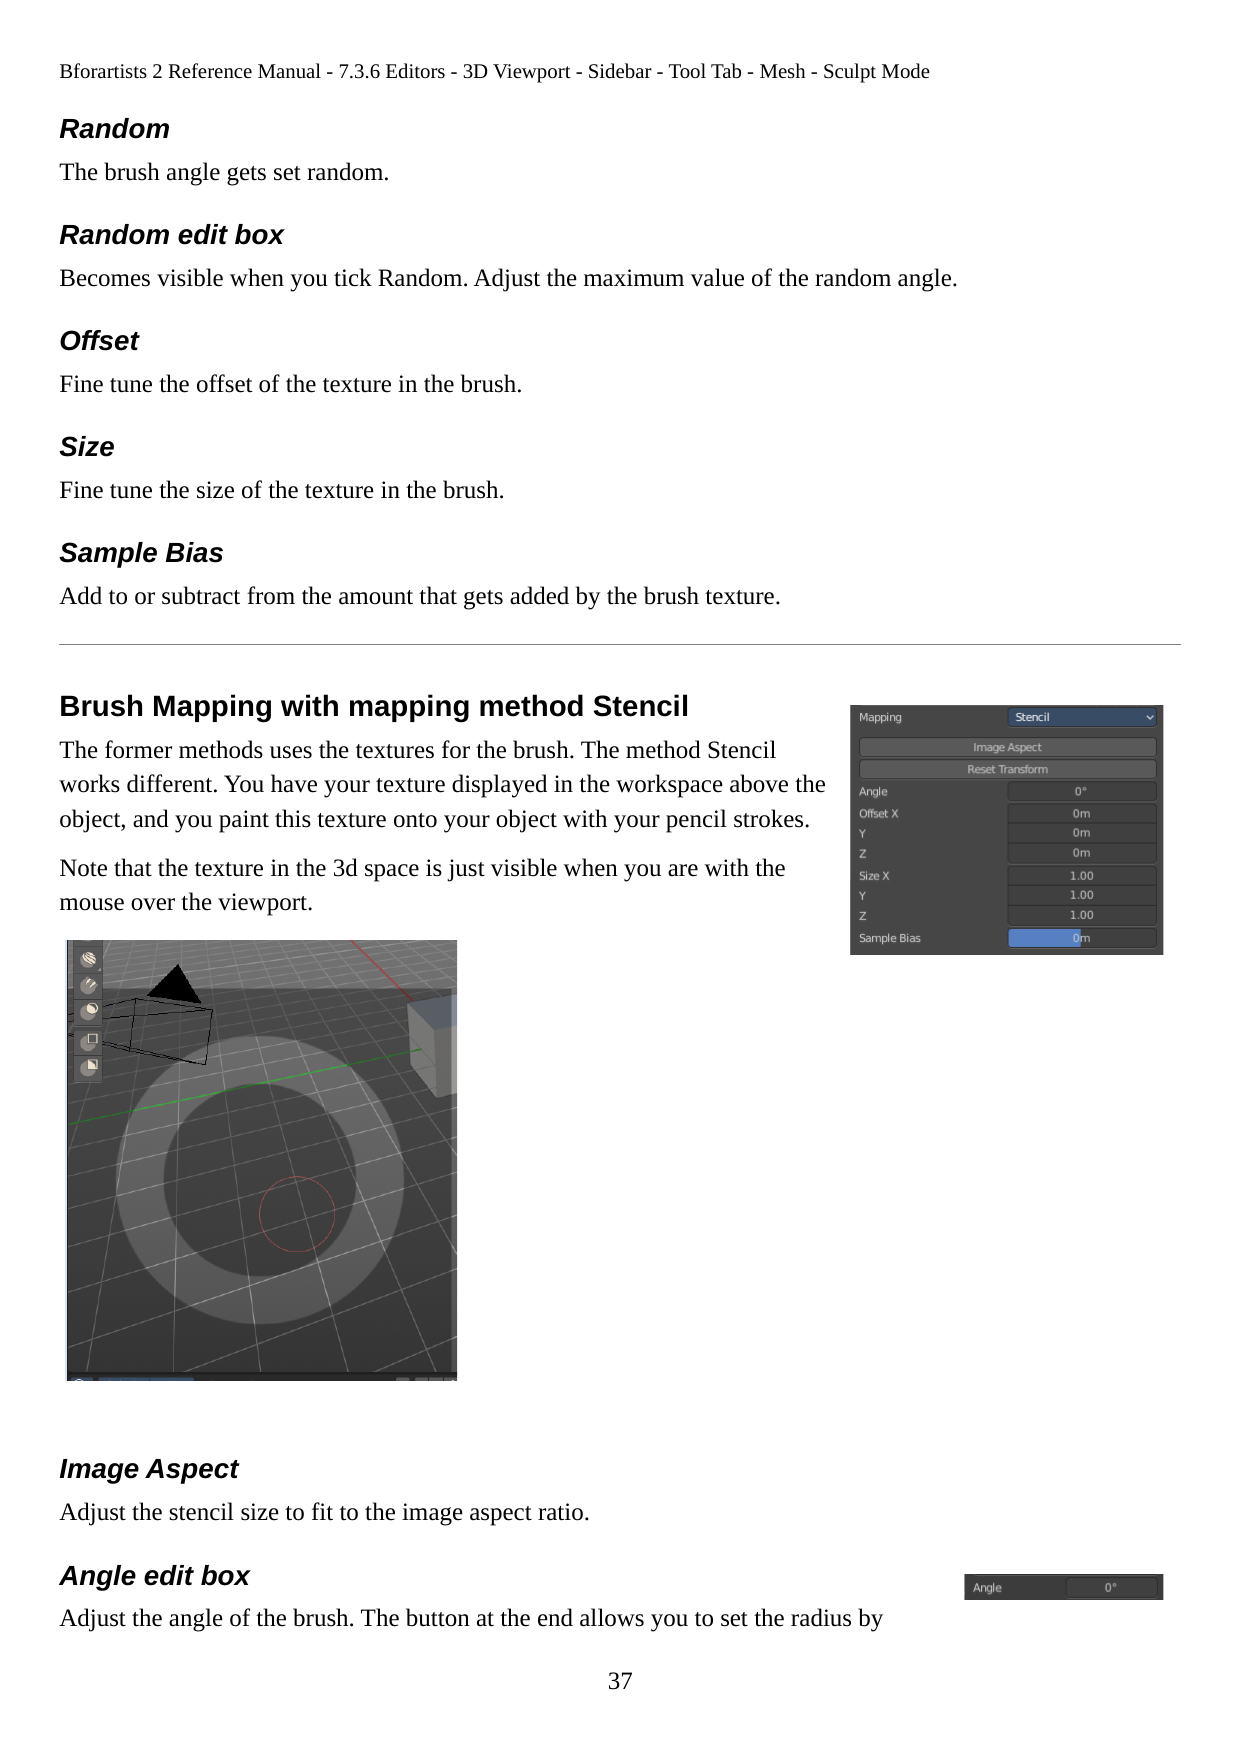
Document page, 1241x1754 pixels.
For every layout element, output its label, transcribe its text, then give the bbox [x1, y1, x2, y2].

text Becomes visible when you tick Random. Adjust the maximum value of the random angle. [59, 263, 1181, 292]
picture [850, 705, 1164, 955]
picture [65, 940, 458, 1381]
subtitle Size [59, 430, 1181, 462]
subtitle Angle edit box [59, 1559, 1181, 1591]
text The brush angle gets set random. [59, 157, 1181, 186]
text Adjust the stencil size to fit to the image aspect ratio. [59, 1497, 1181, 1526]
subtitle Image Aspect [59, 1453, 1181, 1485]
subtitle Random edit box [59, 218, 1181, 250]
text Adjust the angle of the brush. The button at the end allows you to set the radius by [59, 1603, 1181, 1632]
text Fine tune the size of the texture in the brush. [59, 475, 1181, 503]
picture [964, 1574, 1164, 1600]
text Add to or subtract from the amount that gets added by the brush texture. [59, 581, 1181, 609]
subtitle Offset [59, 324, 1181, 356]
text Note that the texture in the 3d space is just visible when you are with the mouse over the viewport. [59, 853, 850, 916]
text Fine tune the offset of the texture in the brush. [59, 369, 1181, 398]
text The former methods uses the textures for the brush. The method Stencil works different. You have your texture displayed in the workspace above the object, and you paint this texture onto your object with your pencil strokes. [59, 735, 850, 832]
subtitle Sample Bias [59, 536, 1181, 568]
subtitle Brush Mapping with mapping method Stencil [59, 688, 1181, 722]
subtitle Random [59, 113, 1181, 144]
